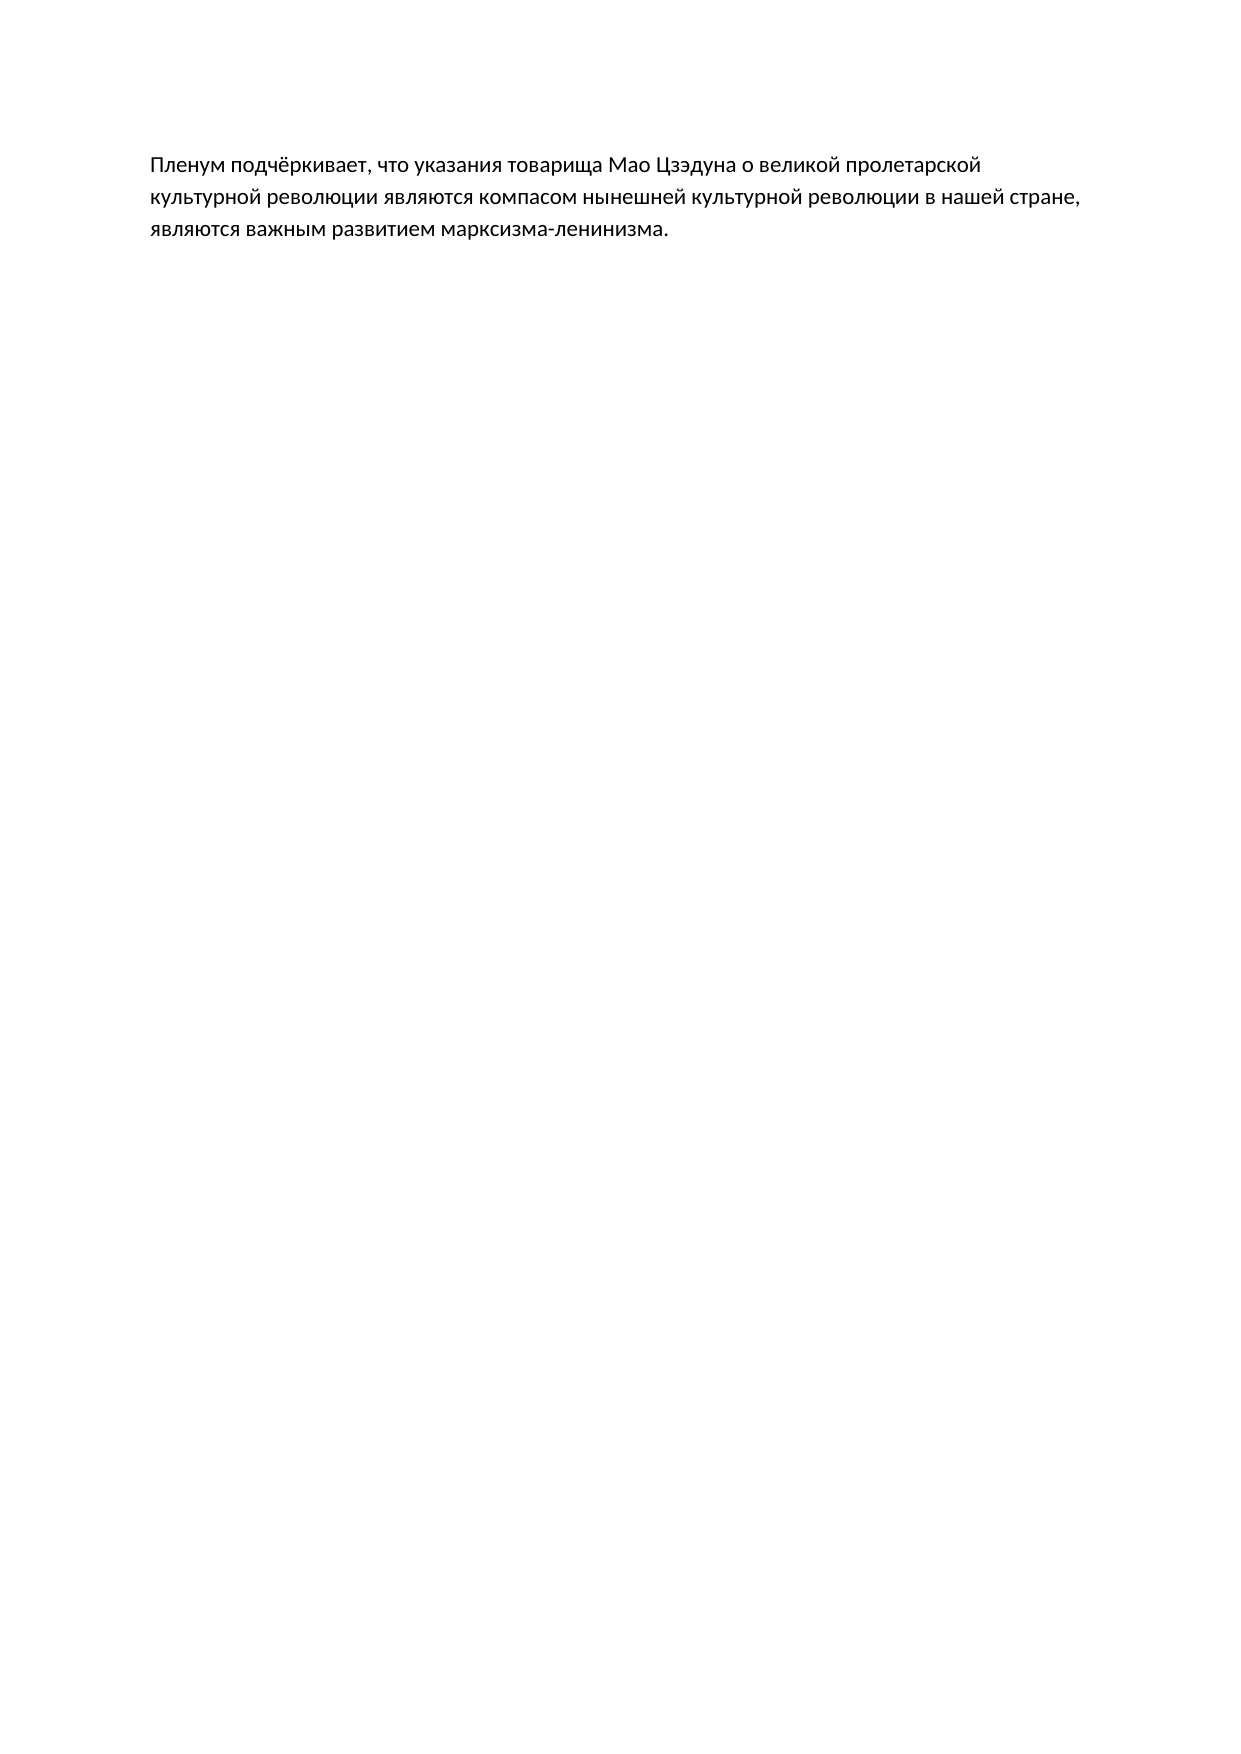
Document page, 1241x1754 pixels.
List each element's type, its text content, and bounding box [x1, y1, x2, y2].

text Пленум подчёркивает, что указания товарища Мао Цзэдуна о великой пролетарской культурной революции являются компасом нынешней культурной революции в нашей стране, являются важным развитием марксизма-ленинизма. [150, 150, 1091, 242]
